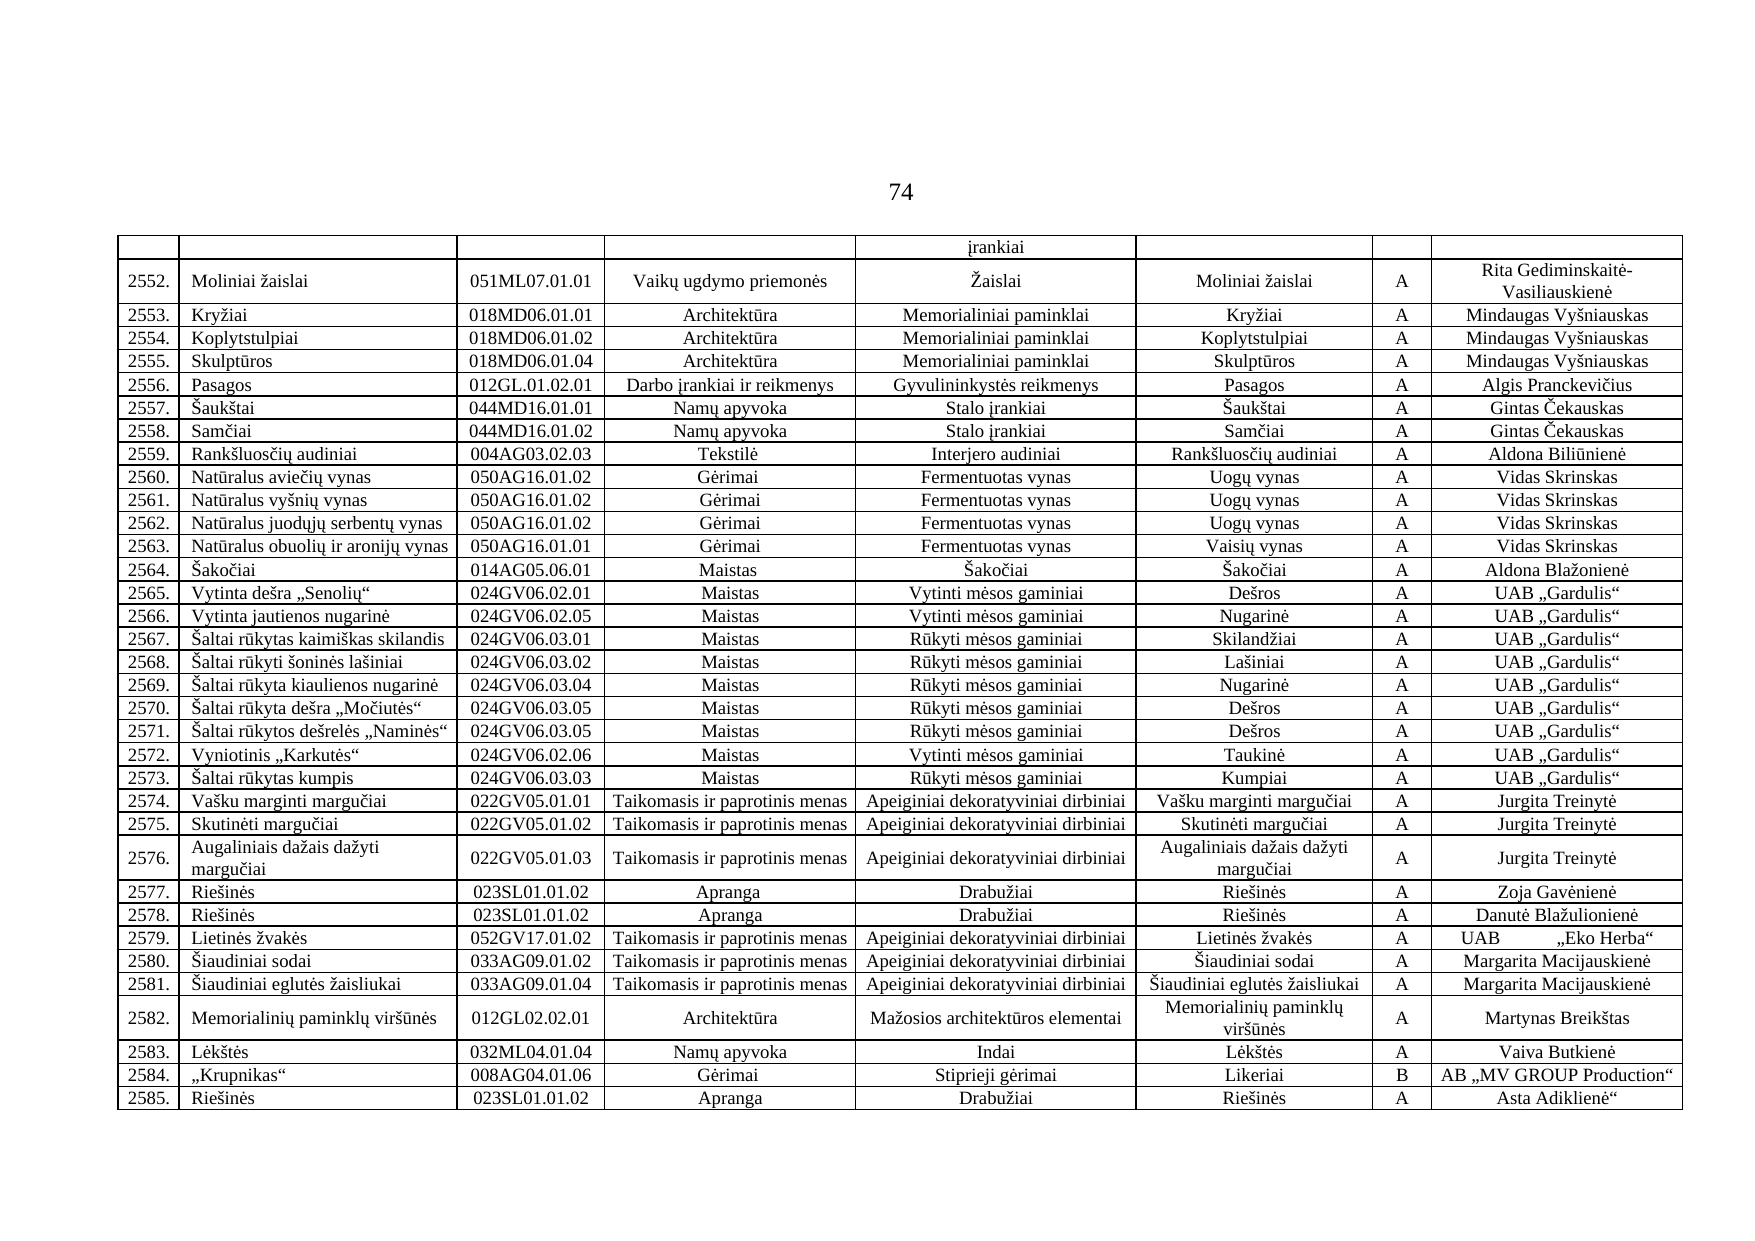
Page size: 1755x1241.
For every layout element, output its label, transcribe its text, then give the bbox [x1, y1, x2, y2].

table_cell Rūkyti mėsos gaminiai [856, 720, 1135, 742]
table_cell Maistas [605, 743, 855, 765]
table_cell A [1373, 697, 1431, 719]
table_cell A [1373, 836, 1431, 879]
table_cell A [1373, 443, 1431, 464]
table_cell UAB „Gardulis“ [1432, 628, 1682, 649]
table_cell Apeiginiai dekoratyviniai dirbiniai [856, 950, 1135, 972]
table_cell Moliniai žaislai [180, 260, 456, 302]
table_cell A [1373, 605, 1431, 626]
table_cell 2559. [119, 443, 178, 464]
table_cell 023SL01.01.02 [458, 1087, 604, 1109]
table_cell Šiaudiniai eglutės žaisliukai [180, 973, 456, 995]
table_cell 022GV05.01.03 [458, 836, 604, 879]
table_cell Rankšluosčių audiniai [180, 443, 456, 464]
table_cell Namų apyvoka [605, 1041, 855, 1062]
table_cell Darbo įrankiai ir reikmenys [605, 373, 855, 395]
table_cell 2558. [119, 420, 178, 441]
table_cell Žaislai [856, 260, 1135, 302]
table_cell Margarita Macijauskienė [1432, 950, 1682, 972]
table_cell Kryžiai [180, 304, 456, 326]
table_cell 2574. [119, 790, 178, 811]
table_cell Šakočiai [180, 558, 456, 580]
table_cell Drabužiai [856, 1087, 1135, 1109]
table_cell [605, 236, 855, 258]
table_cell Fermentuotas vynas [856, 489, 1135, 511]
table_cell B [1373, 1064, 1431, 1086]
table_cell A [1373, 743, 1431, 765]
table_cell A [1373, 582, 1431, 603]
table_cell Algis Pranckevičius [1432, 373, 1682, 395]
table_cell Pasagos [180, 373, 456, 395]
table_cell Fermentuotas vynas [856, 512, 1135, 534]
table_cell 2557. [119, 397, 178, 418]
table_cell Vašku marginti margučiai [180, 790, 456, 811]
table_cell Mindaugas Vyšniauskas [1432, 350, 1682, 372]
table_cell Maistas [605, 697, 855, 719]
table_cell A [1373, 973, 1431, 995]
table_cell Mažosios architektūros elementai [856, 996, 1135, 1039]
table_cell Memorialiniai paminklai [856, 350, 1135, 372]
table_cell Natūralus juodųjų serbentų vynas [180, 512, 456, 534]
table_cell Gėrimai [605, 512, 855, 534]
table_cell Danutė Blažulionienė [1432, 904, 1682, 925]
table_cell Skutinėti margučiai [1137, 813, 1372, 834]
table_cell Memorialinių paminklų viršūnės [1137, 996, 1372, 1039]
table_cell 2566. [119, 605, 178, 626]
table_cell Namų apyvoka [605, 420, 855, 441]
table_cell 008AG04.01.06 [458, 1064, 604, 1086]
table_cell 2571. [119, 720, 178, 742]
table_cell Fermentuotas vynas [856, 535, 1135, 557]
table_cell Nugarinė [1137, 605, 1372, 626]
table_cell Maistas [605, 582, 855, 603]
table_cell [1137, 236, 1372, 258]
table_cell Šiaudiniai sodai [180, 950, 456, 972]
table_cell 2572. [119, 743, 178, 765]
table_cell Šaltai rūkytas kaimiškas skilandis [180, 628, 456, 649]
table_cell Stalo įrankiai [856, 420, 1135, 441]
table_cell A [1373, 304, 1431, 326]
table_cell Maistas [605, 558, 855, 580]
table_cell 018MD06.01.04 [458, 350, 604, 372]
table_cell Natūralus obuolių ir aronijų vynas [180, 535, 456, 557]
table_cell 024GV06.03.02 [458, 651, 604, 672]
table_cell 052GV17.01.02 [458, 927, 604, 948]
table_cell Taikomasis ir paprotinis menas [605, 836, 855, 879]
table_cell Šaltai rūkyti šoninės lašiniai [180, 651, 456, 672]
table_cell A [1373, 813, 1431, 834]
table_cell A [1373, 260, 1431, 302]
table_cell 023SL01.01.02 [458, 904, 604, 925]
table_cell Gėrimai [605, 535, 855, 557]
table_cell 032ML04.01.04 [458, 1041, 604, 1062]
table_cell 2555. [119, 350, 178, 372]
table_cell 024GV06.03.04 [458, 674, 604, 696]
table_cell Rūkyti mėsos gaminiai [856, 674, 1135, 696]
table_cell [458, 236, 604, 258]
table_cell Architektūra [605, 327, 855, 349]
table_cell 2580. [119, 950, 178, 972]
table_cell Uogų vynas [1137, 512, 1372, 534]
table_cell Vidas Skrinskas [1432, 512, 1682, 534]
table_cell A [1373, 489, 1431, 511]
table_cell UAB „Eko Herba“ [1432, 927, 1682, 948]
table_cell Apeiginiai dekoratyviniai dirbiniai [856, 836, 1135, 879]
table_cell 024GV06.02.01 [458, 582, 604, 603]
table_cell Šaltai rūkytas kumpis [180, 767, 456, 788]
table_cell 2579. [119, 927, 178, 948]
table_cell Interjero audiniai [856, 443, 1135, 464]
table_cell 2576. [119, 836, 178, 879]
table_cell Taikomasis ir paprotinis menas [605, 813, 855, 834]
table_cell Vaisių vynas [1137, 535, 1372, 557]
table_cell Jurgita Treinytė [1432, 790, 1682, 811]
table_cell Apeiginiai dekoratyviniai dirbiniai [856, 790, 1135, 811]
table_cell 2552. [119, 260, 178, 302]
table_cell Vytinta jautienos nugarinė [180, 605, 456, 626]
table_cell Samčiai [1137, 420, 1372, 441]
table_cell Maistas [605, 651, 855, 672]
table_cell Vytinti mėsos gaminiai [856, 605, 1135, 626]
table_cell Namų apyvoka [605, 397, 855, 418]
table_cell A [1373, 512, 1431, 534]
table_cell [180, 236, 456, 258]
table_cell Šaltai rūkyta dešra „Močiutės“ [180, 697, 456, 719]
table_cell 2562. [119, 512, 178, 534]
table_cell A [1373, 790, 1431, 811]
table_cell Skulptūros [180, 350, 456, 372]
table_cell Lašiniai [1137, 651, 1372, 672]
table_cell A [1373, 466, 1431, 487]
table_cell A [1373, 950, 1431, 972]
table_cell Šaltai rūkyta kiaulienos nugarinė [180, 674, 456, 696]
table_cell UAB „Gardulis“ [1432, 720, 1682, 742]
table_cell Vidas Skrinskas [1432, 489, 1682, 511]
table_cell 2563. [119, 535, 178, 557]
table_cell Šiaudiniai sodai [1137, 950, 1372, 972]
table_cell Pasagos [1137, 373, 1372, 395]
table_cell [1373, 236, 1431, 258]
table_cell Taikomasis ir paprotinis menas [605, 973, 855, 995]
table_cell 004AG03.02.03 [458, 443, 604, 464]
table_cell Maistas [605, 605, 855, 626]
table_cell Nugarinė [1137, 674, 1372, 696]
table_cell Taikomasis ir paprotinis menas [605, 927, 855, 948]
table_cell UAB „Gardulis“ [1432, 582, 1682, 603]
table_cell 2553. [119, 304, 178, 326]
table_cell 018MD06.01.02 [458, 327, 604, 349]
table_cell „Krupnikas“ [180, 1064, 456, 1086]
table_cell Gyvulininkystės reikmenys [856, 373, 1135, 395]
table_cell A [1373, 904, 1431, 925]
table_cell 023SL01.01.02 [458, 881, 604, 902]
table_cell 2582. [119, 996, 178, 1039]
table_cell 022GV05.01.01 [458, 790, 604, 811]
table_cell UAB „Gardulis“ [1432, 674, 1682, 696]
table_cell Mindaugas Vyšniauskas [1432, 304, 1682, 326]
table_cell Jurgita Treinytė [1432, 813, 1682, 834]
table_cell A [1373, 373, 1431, 395]
table_cell Lėkštės [1137, 1041, 1372, 1062]
table_cell Margarita Macijauskienė [1432, 973, 1682, 995]
table_cell Stalo įrankiai [856, 397, 1135, 418]
table_cell Maistas [605, 720, 855, 742]
table_cell įrankiai [856, 236, 1135, 258]
table_cell Asta Adiklienė“ [1432, 1087, 1682, 1109]
table_cell Memorialinių paminklų viršūnės [180, 996, 456, 1039]
table_cell 022GV05.01.02 [458, 813, 604, 834]
table_cell 2568. [119, 651, 178, 672]
table_cell 012GL.01.02.01 [458, 373, 604, 395]
table_cell Lietinės žvakės [1137, 927, 1372, 948]
table_cell Samčiai [180, 420, 456, 441]
table_cell Apeiginiai dekoratyviniai dirbiniai [856, 813, 1135, 834]
table_cell Apranga [605, 1087, 855, 1109]
table_cell Uogų vynas [1137, 466, 1372, 487]
table_cell 024GV06.02.06 [458, 743, 604, 765]
table_cell Skulptūros [1137, 350, 1372, 372]
table_cell AB „MV GROUP Production“ [1432, 1064, 1682, 1086]
table_cell Drabužiai [856, 904, 1135, 925]
table_cell 033AG09.01.04 [458, 973, 604, 995]
table_cell Maistas [605, 767, 855, 788]
table_cell Dešros [1137, 720, 1372, 742]
table_cell 044MD16.01.01 [458, 397, 604, 418]
table_cell Gintas Čekauskas [1432, 420, 1682, 441]
table_cell Vytinti mėsos gaminiai [856, 743, 1135, 765]
table_cell Skutinėti margučiai [180, 813, 456, 834]
table_cell A [1373, 674, 1431, 696]
table_cell 2578. [119, 904, 178, 925]
table_cell Riešinės [1137, 904, 1372, 925]
table_cell UAB „Gardulis“ [1432, 605, 1682, 626]
table_cell 2573. [119, 767, 178, 788]
table_cell Moliniai žaislai [1137, 260, 1372, 302]
table_cell 2569. [119, 674, 178, 696]
table_cell Šaukštai [1137, 397, 1372, 418]
table_cell Šakočiai [1137, 558, 1372, 580]
table_cell 2570. [119, 697, 178, 719]
table_cell Augaliniais dažais dažyti margučiai [180, 836, 456, 879]
table_cell 044MD16.01.02 [458, 420, 604, 441]
table_cell Apranga [605, 904, 855, 925]
table_cell A [1373, 420, 1431, 441]
table_cell 018MD06.01.01 [458, 304, 604, 326]
table_cell Architektūra [605, 304, 855, 326]
table_cell A [1373, 1087, 1431, 1109]
table_cell 024GV06.02.05 [458, 605, 604, 626]
table_cell Koplytstulpiai [1137, 327, 1372, 349]
table_cell Dešros [1137, 582, 1372, 603]
table_cell 2554. [119, 327, 178, 349]
table_cell A [1373, 881, 1431, 902]
table_cell 2575. [119, 813, 178, 834]
table_cell UAB „Gardulis“ [1432, 651, 1682, 672]
table_cell 033AG09.01.02 [458, 950, 604, 972]
table_cell Šiaudiniai eglutės žaisliukai [1137, 973, 1372, 995]
table_cell Memorialiniai paminklai [856, 327, 1135, 349]
table_cell A [1373, 1041, 1431, 1062]
table_cell 050AG16.01.02 [458, 512, 604, 534]
table_cell 051ML07.01.01 [458, 260, 604, 302]
table_cell 024GV06.03.03 [458, 767, 604, 788]
table_cell Skilandžiai [1137, 628, 1372, 649]
table_cell Vytinta dešra „Senolių“ [180, 582, 456, 603]
table_cell 2561. [119, 489, 178, 511]
table_cell Maistas [605, 628, 855, 649]
table_cell Vidas Skrinskas [1432, 466, 1682, 487]
table_cell 012GL02.02.01 [458, 996, 604, 1039]
table_cell Maistas [605, 674, 855, 696]
table_cell Kryžiai [1137, 304, 1372, 326]
table_cell 024GV06.03.05 [458, 697, 604, 719]
table_cell 2567. [119, 628, 178, 649]
table_cell 2584. [119, 1064, 178, 1086]
table_cell Taikomasis ir paprotinis menas [605, 950, 855, 972]
table_cell Aldona Biliūnienė [1432, 443, 1682, 464]
table_cell Rūkyti mėsos gaminiai [856, 628, 1135, 649]
table_cell A [1373, 535, 1431, 557]
table_cell Kumpiai [1137, 767, 1372, 788]
table_cell Riešinės [180, 1087, 456, 1109]
table_cell Natūralus vyšnių vynas [180, 489, 456, 511]
table_cell Gėrimai [605, 1064, 855, 1086]
table_cell Vaikų ugdymo priemonės [605, 260, 855, 302]
table_cell Riešinės [1137, 881, 1372, 902]
table_cell 2583. [119, 1041, 178, 1062]
table_cell Dešros [1137, 697, 1372, 719]
table_cell Rūkyti mėsos gaminiai [856, 767, 1135, 788]
table_cell 2585. [119, 1087, 178, 1109]
table_cell 2577. [119, 881, 178, 902]
table_cell UAB „Gardulis“ [1432, 743, 1682, 765]
table_cell 050AG16.01.02 [458, 489, 604, 511]
table_cell [1432, 236, 1682, 258]
table_cell 2565. [119, 582, 178, 603]
table_cell Augaliniais dažais dažyti margučiai [1137, 836, 1372, 879]
table_cell Architektūra [605, 350, 855, 372]
table_cell UAB „Gardulis“ [1432, 697, 1682, 719]
table_cell 050AG16.01.02 [458, 466, 604, 487]
table_cell A [1373, 327, 1431, 349]
table_cell Fermentuotas vynas [856, 466, 1135, 487]
table_cell Vytinti mėsos gaminiai [856, 582, 1135, 603]
table_cell Gėrimai [605, 466, 855, 487]
table_cell Riešinės [180, 881, 456, 902]
table_cell Rita Gediminskaitė-Vasiliauskienė [1432, 260, 1682, 302]
table_cell Architektūra [605, 996, 855, 1039]
table_cell Vidas Skrinskas [1432, 535, 1682, 557]
table_cell Apranga [605, 881, 855, 902]
table_cell Zoja Gavėnienė [1432, 881, 1682, 902]
table_cell Apeiginiai dekoratyviniai dirbiniai [856, 973, 1135, 995]
table_cell Šaltai rūkytos dešrelės „Naminės“ [180, 720, 456, 742]
table_cell 2556. [119, 373, 178, 395]
table_cell Vašku marginti margučiai [1137, 790, 1372, 811]
table_cell Koplytstulpiai [180, 327, 456, 349]
table_cell A [1373, 558, 1431, 580]
table_cell 014AG05.06.01 [458, 558, 604, 580]
table_cell Memorialiniai paminklai [856, 304, 1135, 326]
table_cell Taikomasis ir paprotinis menas [605, 790, 855, 811]
table_cell Riešinės [180, 904, 456, 925]
table_cell A [1373, 651, 1431, 672]
table_cell Uogų vynas [1137, 489, 1372, 511]
table_cell Vyniotinis „Karkutės“ [180, 743, 456, 765]
table_cell 024GV06.03.01 [458, 628, 604, 649]
table_cell Lėkštės [180, 1041, 456, 1062]
table_cell A [1373, 927, 1431, 948]
table_cell Mindaugas Vyšniauskas [1432, 327, 1682, 349]
table_cell UAB „Gardulis“ [1432, 767, 1682, 788]
table_cell Rūkyti mėsos gaminiai [856, 697, 1135, 719]
table_cell 2560. [119, 466, 178, 487]
table_cell Drabužiai [856, 881, 1135, 902]
table_cell A [1373, 397, 1431, 418]
table_cell 2581. [119, 973, 178, 995]
table_cell Martynas Breikštas [1432, 996, 1682, 1039]
table_cell Jurgita Treinytė [1432, 836, 1682, 879]
table_cell A [1373, 720, 1431, 742]
table_cell 2564. [119, 558, 178, 580]
table_cell A [1373, 996, 1431, 1039]
table_cell A [1373, 767, 1431, 788]
table_cell Rankšluosčių audiniai [1137, 443, 1372, 464]
table_cell Apeiginiai dekoratyviniai dirbiniai [856, 927, 1135, 948]
table_cell 050AG16.01.01 [458, 535, 604, 557]
table_cell 024GV06.03.05 [458, 720, 604, 742]
table_cell Tekstilė [605, 443, 855, 464]
table_cell Aldona Blažonienė [1432, 558, 1682, 580]
table_cell A [1373, 350, 1431, 372]
table_cell Gėrimai [605, 489, 855, 511]
table_cell Vaiva Butkienė [1432, 1041, 1682, 1062]
table_cell Indai [856, 1041, 1135, 1062]
table_cell Rūkyti mėsos gaminiai [856, 651, 1135, 672]
table_cell A [1373, 628, 1431, 649]
table_cell [119, 236, 178, 258]
table_cell Likeriai [1137, 1064, 1372, 1086]
table_cell Šakočiai [856, 558, 1135, 580]
table_cell Riešinės [1137, 1087, 1372, 1109]
table_cell Šaukštai [180, 397, 456, 418]
table_cell Lietinės žvakės [180, 927, 456, 948]
table_cell Gintas Čekauskas [1432, 397, 1682, 418]
table_cell Stiprieji gėrimai [856, 1064, 1135, 1086]
table_cell Natūralus aviečių vynas [180, 466, 456, 487]
table_cell Taukinė [1137, 743, 1372, 765]
